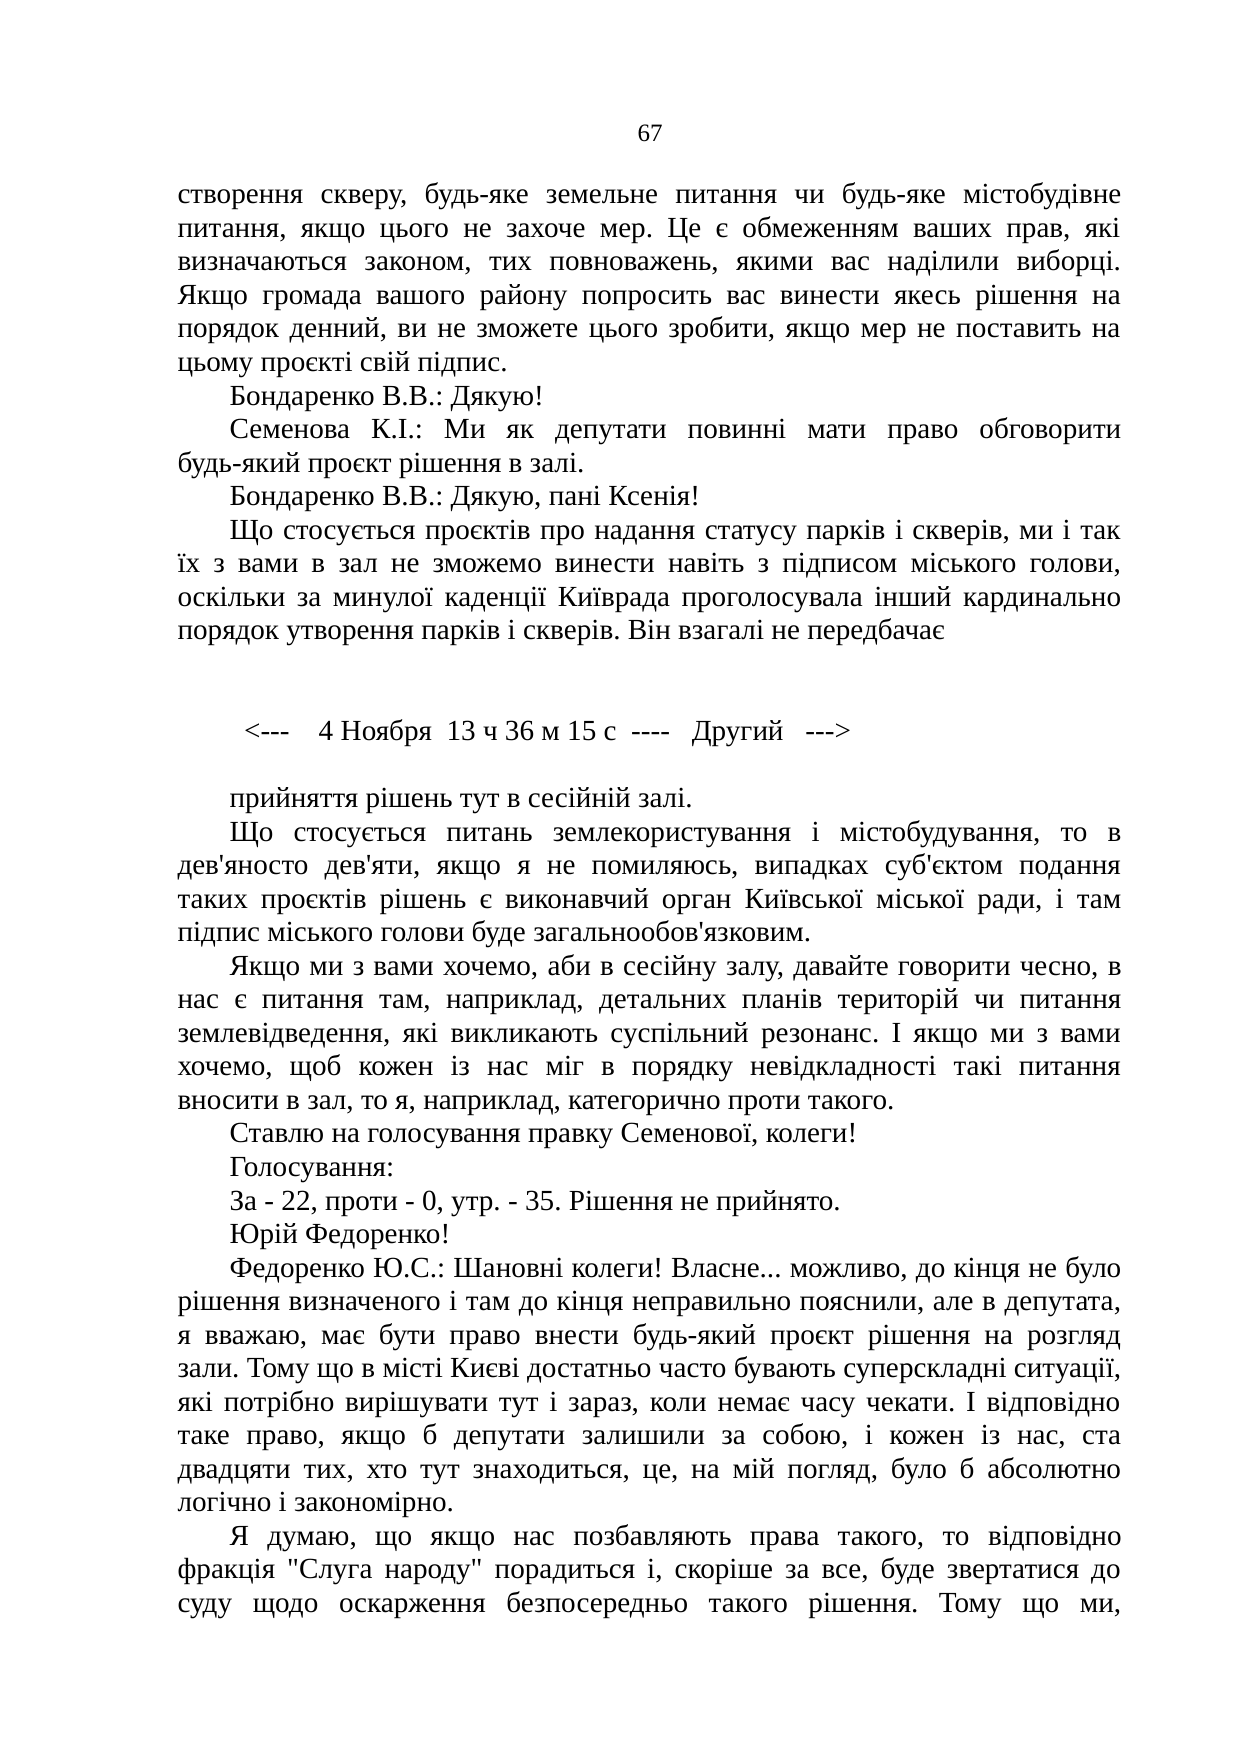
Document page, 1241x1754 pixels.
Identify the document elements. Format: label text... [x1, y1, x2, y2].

text Я думаю, що якщо нас позбавляють права такого, то відповідно фракція "Слуга народу" порадиться і, скоріше за все, буде звертатися до суду щодо оскарження безпосередньо такого рішення. Тому що ми, [177, 1518, 1122, 1619]
text Голосування: [177, 1149, 1122, 1183]
text <--- 4 Ноября 13 ч 36 м 15 с ---- Другий ---> [177, 713, 1122, 747]
text Федоренко Ю.С.: Шановні колеги! Власне... можливо, до кінця не було рішення визначеного і там до кінця неправильно пояснили, але в депутата, я вважаю, має бути право внести будь-який проєкт рішення на розгляд зали. Тому що в місті Києві достатньо часто бувають суперскладні ситуації, які потрібно вирішувати тут і зараз, коли немає часу чекати. І відповідно таке право, якщо б депутати залишили за собою, і кожен із нас, ста двадцяти тих, хто тут знаходиться, це, на мій погляд, було б абсолютно логічно і закономірно. [177, 1250, 1122, 1518]
text Бондаренко В.В.: Дякую, пані Ксенія! [177, 478, 1122, 512]
text Що стосується проєктів про надання статусу парків і скверів, ми і так їх з вами в зал не зможемо винести навіть з підписом міського голови, оскільки за минулої каденції Київрада проголосувала інший кардинально порядок утворення парків і скверів. Він взагалі не передбачає [177, 512, 1122, 646]
text Ставлю на голосування правку Семенової, колеги! [177, 1116, 1122, 1149]
text створення скверу, будь-яке земельне питання чи будь-яке містобудівне питання, якщо цього не захоче мер. Це є обмеженням ваших прав, які визначаються законом, тих повноважень, якими вас наділили виборці. Якщо громада вашого району попросить вас винести якесь рішення на порядок денний, ви не зможете цього зробити, якщо мер не поставить на цьому проєкті свій підпис. [177, 176, 1122, 378]
text Семенова К.І.: Ми як депутати повинні мати право обговорити будь-який проєкт рішення в залі. [177, 411, 1122, 478]
text Бондаренко В.В.: Дякую! [177, 378, 1122, 411]
text прийняття рішень тут в сесійній залі. [177, 780, 1122, 814]
text Юрій Федоренко! [177, 1216, 1122, 1250]
text За - 22, проти - 0, утр. - 35. Рішення не прийнято. [177, 1183, 1122, 1216]
text Що стосується питань землекористування і містобудування, то в дев'яносто дев'яти, якщо я не помиляюсь, випадках суб'єктом подання таких проєктів рішень є виконавчий орган Київської міської ради, і там підпис міського голови буде загальнообов'язковим. [177, 814, 1122, 948]
text Якщо ми з вами хочемо, аби в сесійну залу, давайте говорити чесно, в нас є питання там, наприклад, детальних планів територій чи питання землевідведення, які викликають суспільний резонанс. І якщо ми з вами хочемо, щоб кожен із нас міг в порядку невідкладності такі питання вносити в зал, то я, наприклад, категорично проти такого. [177, 948, 1122, 1116]
